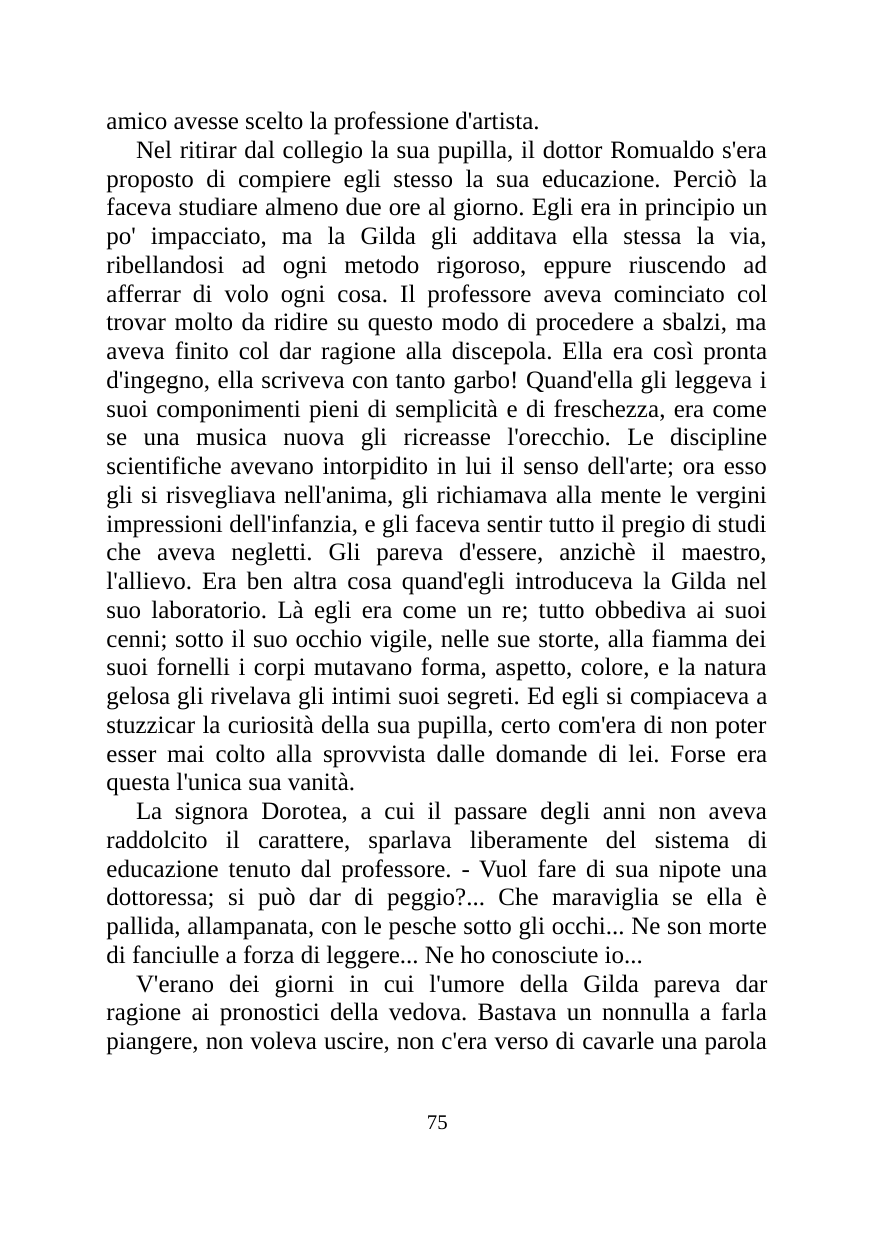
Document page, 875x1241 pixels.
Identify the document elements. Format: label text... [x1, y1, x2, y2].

text V'erano dei giorni in cui l'umore della Gilda pareva dar ragione ai pronostici della vedova. Bastava un nonnulla a farla piangere, non voleva uscire, non c'era verso di cavarle una parola [106, 969, 768, 1055]
text amico avesse scelto la professione d'artista. [106, 106, 768, 135]
text La signora Dorotea, a cui il passare degli anni non aveva raddolcito il carattere, sparlava liberamente del sistema di educazione tenuto dal professore. - Vuol fare di sua nipote una dottoressa; si può dar di peggio?... Che maraviglia se ella è pallida, allampanata, con le pesche sotto gli occhi... Ne son morte di fanciulle a forza di leggere... Ne ho conosciute io... [106, 796, 768, 969]
text Nel ritirar dal collegio la sua pupilla, il dottor Romualdo s'era proposto di compiere egli stesso la sua educazione. Perciò la faceva studiare almeno due ore al giorno. Egli era in principio un po' impacciato, ma la Gilda gli additava ella stessa la via, ribellandosi ad ogni metodo rigoroso, eppure riuscendo ad afferrar di volo ogni cosa. Il professore aveva cominciato col trovar molto da ridire su questo modo di procedere a sbalzi, ma aveva finito col dar ragione alla discepola. Ella era così pronta d'ingegno, ella scriveva con tanto garbo! Quand'ella gli leggeva i suoi componimenti pieni di semplicità e di freschezza, era come se una musica nuova gli ricreasse l'orecchio. Le discipline scientifiche avevano intorpidito in lui il senso dell'arte; ora esso gli si risvegliava nell'anima, gli richiamava alla mente le vergini impressioni dell'infanzia, e gli faceva sentir tutto il pregio di studi che aveva negletti. Gli pareva d'essere, anzichè il maestro, l'allievo. Era ben altra cosa quand'egli introduceva la Gilda nel suo laboratorio. Là egli era come un re; tutto obbediva ai suoi cenni; sotto il suo occhio vigile, nelle sue storte, alla fiamma dei suoi fornelli i corpi mutavano forma, aspetto, colore, e la natura gelosa gli rivelava gli intimi suoi segreti. Ed egli si compiaceva a stuzzicar la curiosità della sua pupilla, certo com'era di non poter esser mai colto alla sprovvista dalle domande di lei. Forse era questa l'unica sua vanità. [106, 135, 768, 796]
